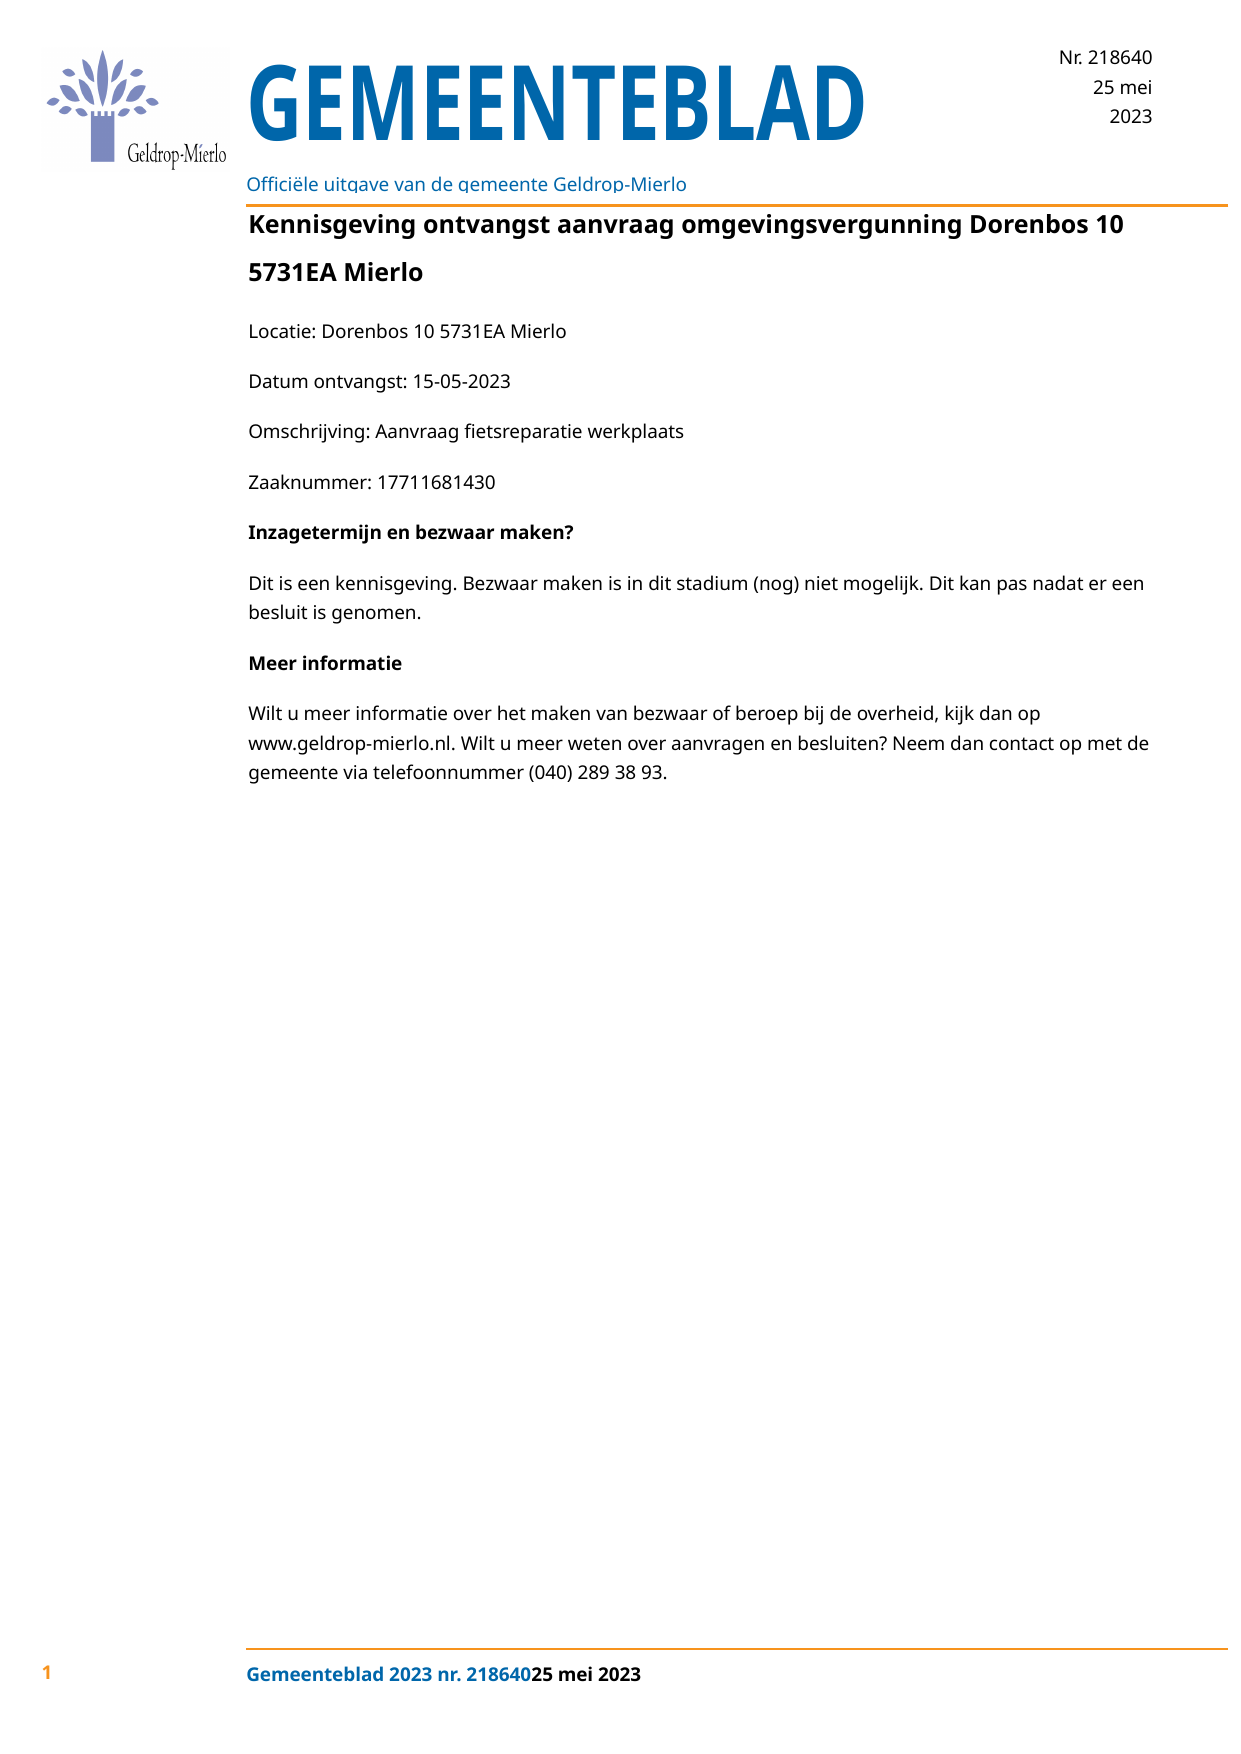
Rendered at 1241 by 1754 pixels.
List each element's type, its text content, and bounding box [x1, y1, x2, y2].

text Dit is een kennisgeving. Bezwaar maken is in dit stadium (nog) niet mogelijk. Dit kan pas nadat er een besluit is genomen. [248, 570, 1152, 625]
text Inzagetermijn en bezwaar maken? [248, 519, 1152, 545]
text Kennisgeving ontvangst aanvraag omgevingsvergunning Dorenbos 10 5731EA Mierlo [248, 207, 1152, 288]
text Datum ontvangst: 15-05-2023 [248, 368, 1152, 394]
text Meer informatie [248, 650, 1152, 676]
picture [41, 47, 231, 172]
text Wilt u meer informatie over het maken van bezwaar of beroep bij de overheid, kijk dan op www.geldrop-mierlo.nl. Wilt u meer weten over aanvragen en besluiten? Neem dan contact op met de gemeente via telefoonnummer (040) 289 38 93. [248, 700, 1152, 785]
text Omschrijving: Aanvraag fietsreparatie werkplaats [248, 419, 1152, 444]
text Zaaknummer: 17711681430 [248, 469, 1152, 495]
text Locatie: Dorenbos 10 5731EA Mierlo [248, 318, 1152, 344]
